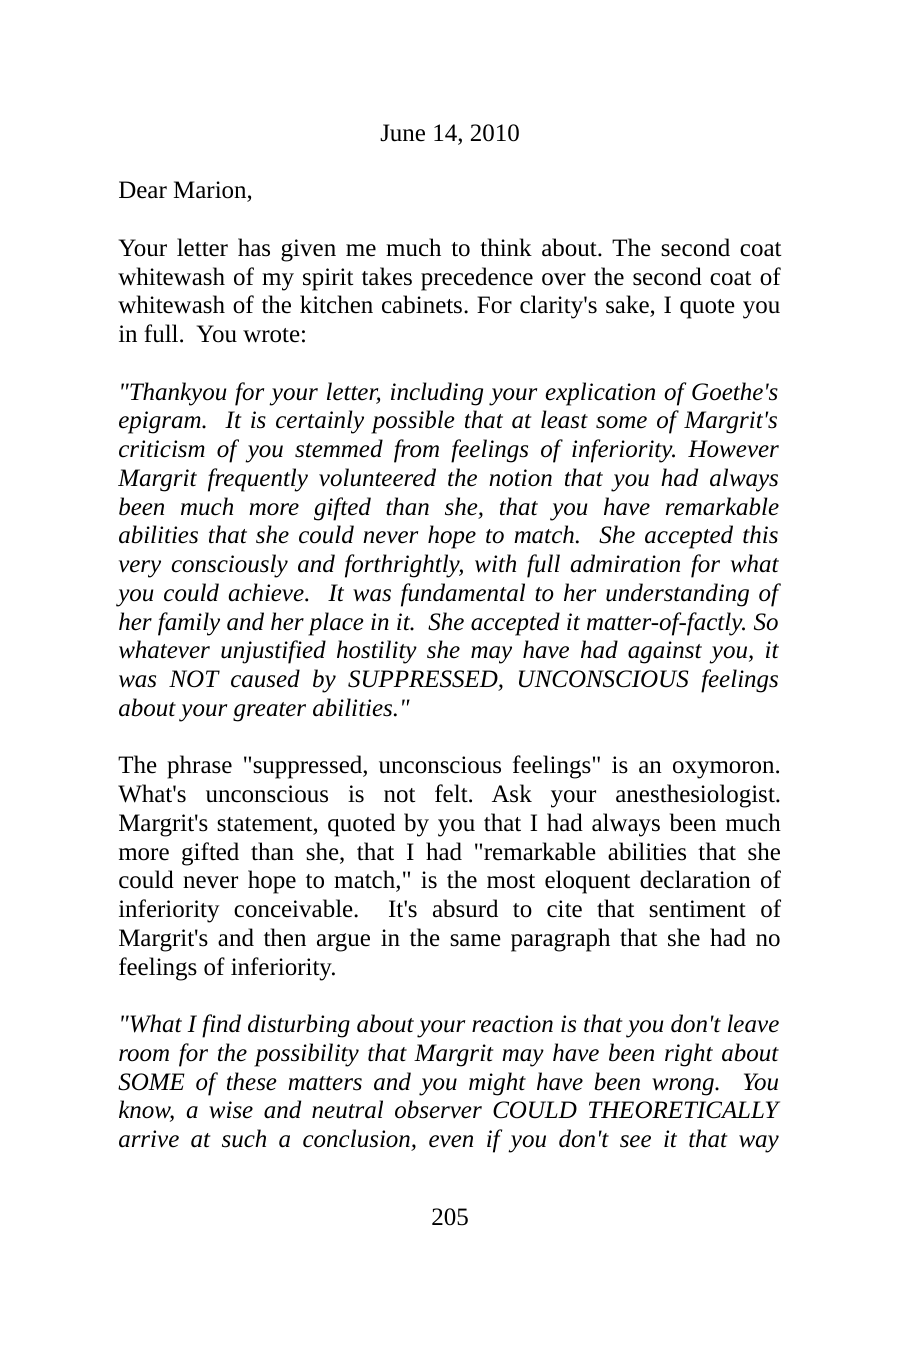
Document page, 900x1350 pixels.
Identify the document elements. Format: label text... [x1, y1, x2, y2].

text "What I find disturbing about your reaction is that you don't leave room for the possibility that Margrit may have been right about SOME of these matters and you might have been wrong. You know, a wise and neutral observer COULD THEORETICALLY arrive at such a conclusion, even if you don't see it that way [118, 1009, 782, 1153]
text "Thankyou for your letter, including your explication of Goethe's epigram. It is certainly possible that at least some of Margrit's criticism of you stemmed from feelings of inferiority. However Margrit frequently volunteered the notion that you had always been much more gifted than she, that you have remarkable abilities that she could never hope to match. She accepted this very consciously and forthrightly, with full admiration for what you could achieve. It was fundamental to her understanding of her family and her place in it. She accepted it matter-of-factly. So whatever unjustified hostility she may have had against you, it was NOT caused by SUPPRESSED, UNCONSCIOUS feelings about your greater abilities." [118, 377, 782, 722]
text The phrase "suppressed, unconscious feelings" is an oxymoron. What's unconscious is not felt. Ask your anesthesiologist. Margrit's statement, quoted by you that I had always been much more gifted than she, that I had "remarkable abilities that she could never hope to match," is the most eloquent declaration of inferiority conceivable. It's absurd to cite that sentiment of Margrit's and then argue in the same paragraph that she had no feelings of inferiority. [118, 751, 782, 981]
text Your letter has given me much to think about. The second coat whitewash of my spirit takes precedence over the second coat of whitewash of the kitchen cabinets. For clarity's sake, I quote you in full. You wrote: [118, 233, 782, 348]
text June 14, 2010 [118, 118, 782, 147]
text Dear Marion, [118, 176, 782, 204]
